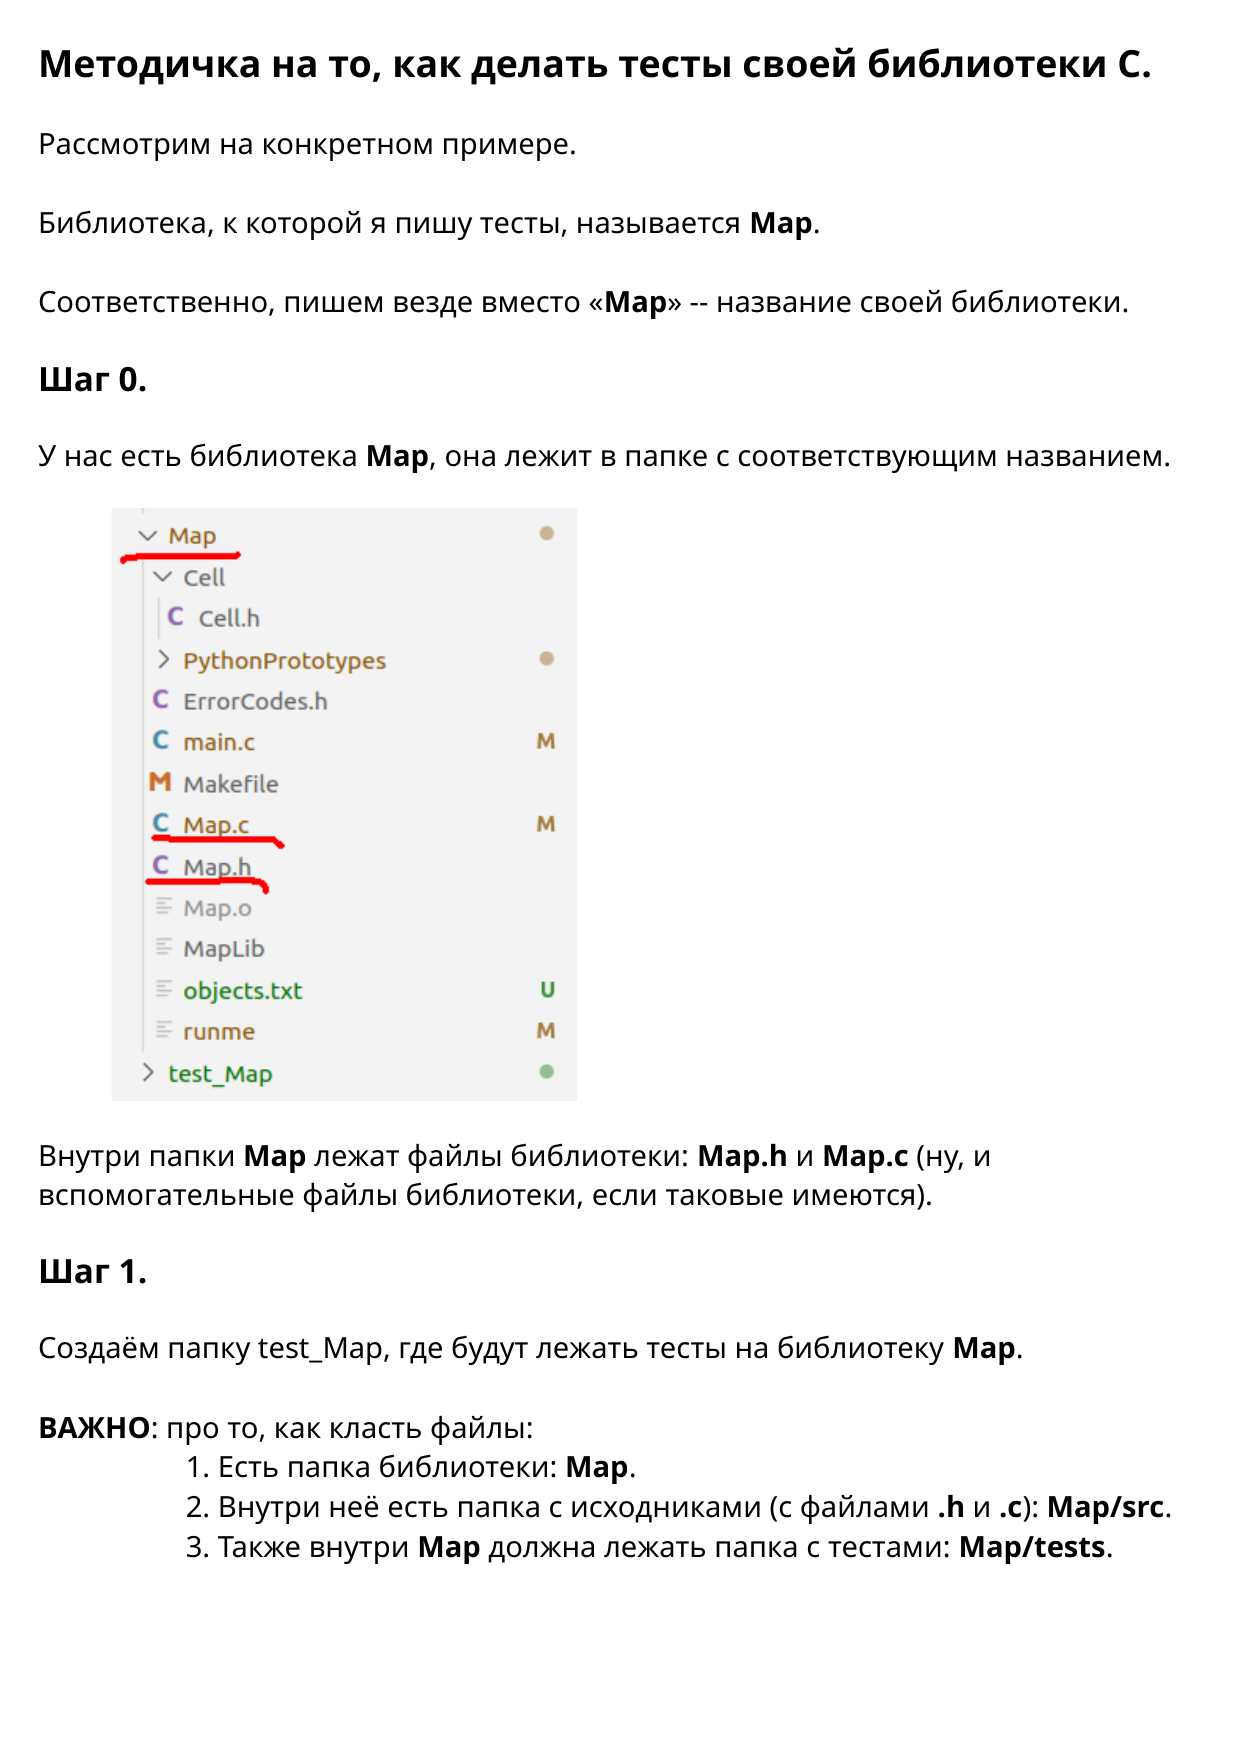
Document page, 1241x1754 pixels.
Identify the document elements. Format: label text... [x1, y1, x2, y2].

text ВАЖНО: про то, как класть файлы: 1. Есть папка библиотеки: Map. 2. Внутри неё есть папка с исходниками (с файлами .h и .c): Map/src. 3. Также внутри Map должна лежать папка с тестами: Map/tests. [38, 1407, 1202, 1566]
text Шаг 1. [38, 1248, 1202, 1294]
text Шаг 0. [38, 355, 1202, 401]
text Создаём папку test_Map, где будут лежать тесты на библиотеку Map. [38, 1328, 1202, 1367]
text Внутри папки Map лежат файлы библиотеки: Map.h и Map.c (ну, и вспомогательные файлы библиотеки, если таковые имеются). [38, 1135, 1202, 1214]
text Библиотека, к которой я пишу тесты, называется Map. [38, 163, 1202, 242]
text Методичка на то, как делать тесты своей библиотеки С. [38, 38, 1202, 89]
picture [111, 508, 578, 1101]
text Соответственно, пишем везде вместо «Map» -- название своей библиотеки. [38, 242, 1202, 321]
text У нас есть библиотека Map, она лежит в папке с соответствующим названием. [38, 435, 1202, 474]
text Рассмотрим на конкретном примере. [38, 123, 1202, 163]
